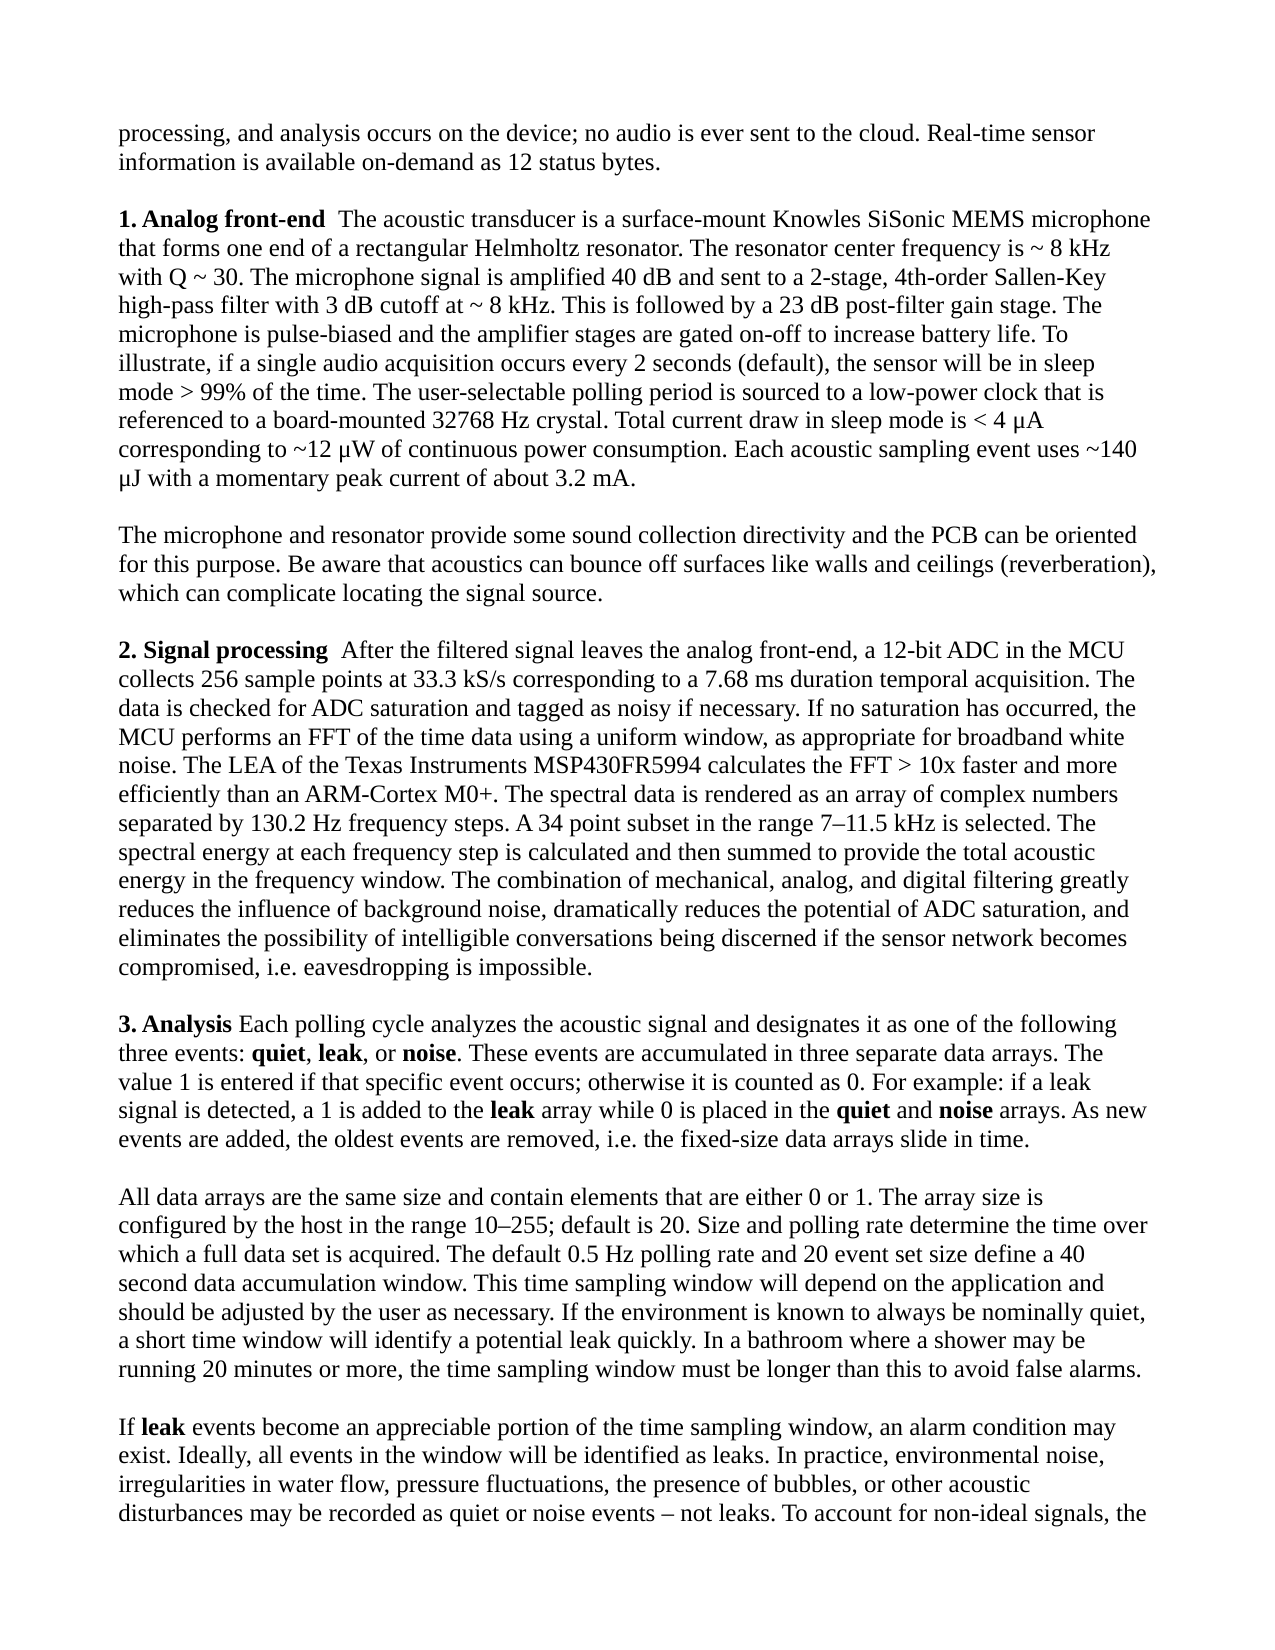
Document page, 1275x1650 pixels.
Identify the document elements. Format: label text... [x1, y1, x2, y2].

text All data arrays are the same size and contain elements that are either 0 or 1. The array size is configured by the host in the range 10–255; default is 20. Size and polling rate determine the time over which a full data set is acquired. The default 0.5 Hz polling rate and 20 event set size define a 40 second data accumulation window. This time sampling window will depend on the application and should be adjusted by the user as necessary. If the environment is known to always be nominally quiet, a short time window will identify a potential leak quickly. In a bathroom where a shower may be running 20 minutes or more, the time sampling window must be longer than this to avoid false alarms. [118, 1182, 1157, 1383]
text 2. Signal processing After the filtered signal leaves the analog front-end, a 12-bit ADC in the MCU collects 256 sample points at 33.3 kS/s corresponding to a 7.68 ms duration temporal acquisition. The data is checked for ADC saturation and tagged as noisy if necessary. If no saturation has occurred, the MCU performs an FFT of the time data using a uniform window, as appropriate for broadband white noise. The LEA of the Texas Instruments MSP430FR5994 calculates the FFT > 10x faster and more efficiently than an ARM-Cortex M0+. The spectral data is rendered as an array of complex numbers separated by 130.2 Hz frequency steps. A 34 point subset in the range 7–11.5 kHz is selected. The spectral energy at each frequency step is calculated and then summed to provide the total acoustic energy in the frequency window. The combination of mechanical, analog, and digital filtering greatly reduces the influence of background noise, dramatically reduces the potential of ADC saturation, and eliminates the possibility of intelligible conversations being discerned if the sensor network becomes compromised, i.e. eavesdropping is impossible. [118, 636, 1157, 981]
text If leak events become an appreciable portion of the time sampling window, an alarm condition may exist. Ideally, all events in the window will be identified as leaks. In practice, environmental noise, irregularities in water flow, pressure fluctuations, the presence of bubbles, or other acoustic disturbances may be recorded as quiet or noise events – not leaks. To account for non-ideal signals, the [118, 1412, 1157, 1527]
text The microphone and resonator provide some sound collection directivity and the PCB can be oriented for this purpose. Be aware that acoustics can bounce off surfaces like walls and ceilings (reverberation), which can complicate locating the signal source. [118, 521, 1157, 607]
text 3. Analysis Each polling cycle analyzes the acoustic signal and designates it as one of the following three events: quiet, leak, or noise. These events are accumulated in three separate data arrays. The value 1 is entered if that specific event occurs; otherwise it is counted as 0. For example: if a leak signal is detected, a 1 is added to the leak array while 0 is placed in the quiet and noise arrays. As new events are added, the oldest events are removed, i.e. the fixed-size data arrays slide in time. [118, 1009, 1157, 1153]
text processing, and analysis occurs on the device; no audio is ever sent to the cloud. Real-time sensor information is available on-demand as 12 status bytes. [118, 118, 1157, 176]
text 1. Analog front-end The acoustic transducer is a surface-mount Knowles SiSonic MEMS microphone that forms one end of a rectangular Helmholtz resonator. The resonator center frequency is ~ 8 kHz with Q ~ 30. The microphone signal is amplified 40 dB and sent to a 2-stage, 4th-order Sallen-Key high-pass filter with 3 dB cutoff at ~ 8 kHz. This is followed by a 23 dB post-filter gain stage. The microphone is pulse-biased and the amplifier stages are gated on-off to increase battery life. To illustrate, if a single audio acquisition occurs every 2 seconds (default), the sensor will be in sleep mode > 99% of the time. The user-selectable polling period is sourced to a low-power clock that is referenced to a board-mounted 32768 Hz crystal. Total current draw in sleep mode is < 4 μA corresponding to ~12 μW of continuous power consumption. Each acoustic sampling event uses ~140 μJ with a momentary peak current of about 3.2 mA. [118, 204, 1157, 492]
